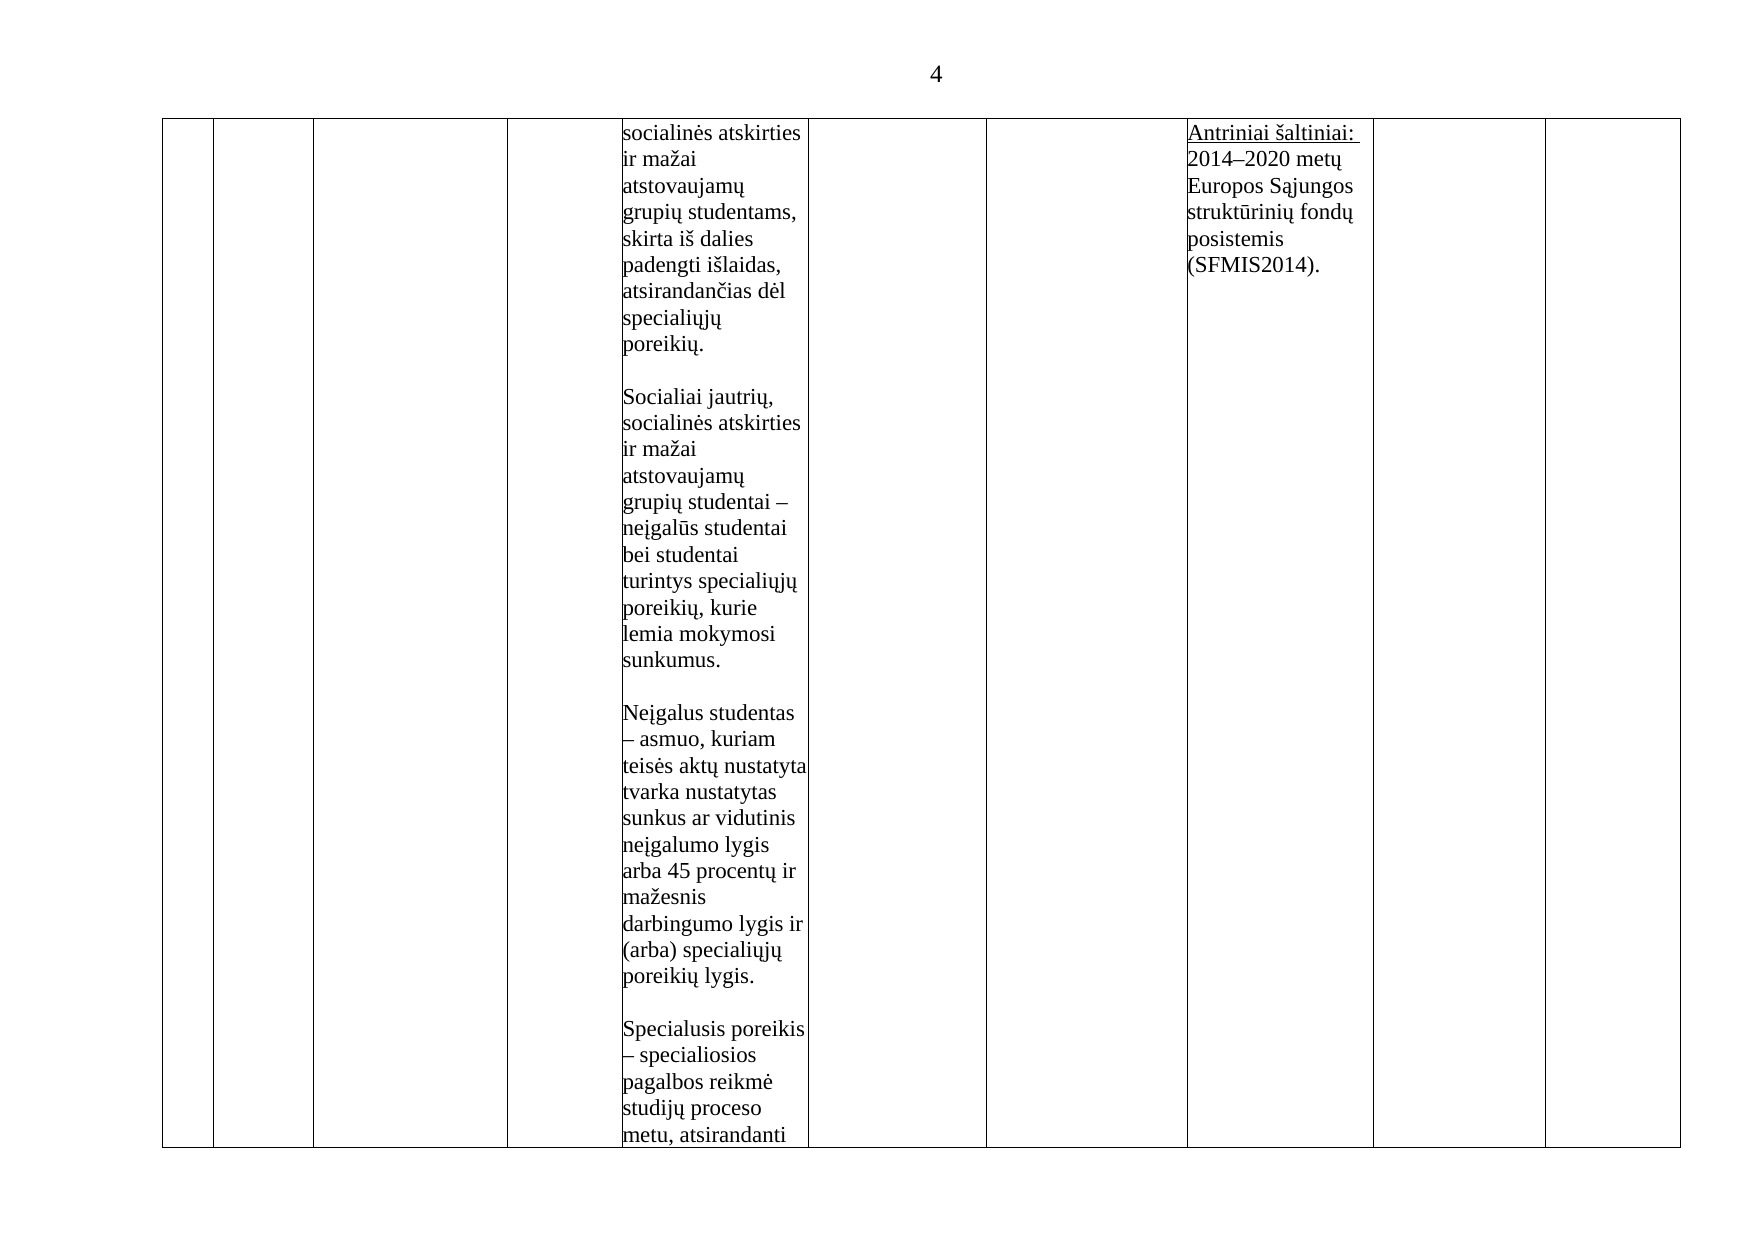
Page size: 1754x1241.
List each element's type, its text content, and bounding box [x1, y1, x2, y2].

table_cell socialinės atskirties ir mažai atstovaujamų grupių studentams, skirta iš dalies padengti išlaidas, atsirandančias dėl specialiųjų poreikių. Socialiai jautrių, socialinės atskirties ir mažai atstovaujamų grupių studentai – neįgalūs studentai bei studentai turintys specialiųjų poreikių, kurie lemia mokymosi sunkumus. Neįgalus studentas – asmuo, kuriam teisės aktų nustatyta tvarka nustatytas sunkus ar vidutinis neįgalumo lygis arba 45 procentų ir mažesnis darbingumo lygis ir (arba) specialiųjų poreikių lygis. Specialusis poreikis – specialiosios pagalbos reikmė studijų proceso metu, atsirandanti [623, 119, 808, 1147]
table_cell [987, 119, 1187, 1147]
table_cell Antriniai šaltiniai: 2014–2020 metų Europos Sąjungos struktūrinių fondų posistemis (SFMIS2014). [1188, 119, 1373, 1147]
table_cell [809, 119, 986, 1147]
table_cell [314, 119, 507, 1147]
table_cell [508, 119, 622, 1147]
table_cell [163, 119, 213, 1147]
table_cell [214, 119, 313, 1147]
table_cell [1374, 119, 1545, 1147]
table_cell [1546, 119, 1680, 1147]
